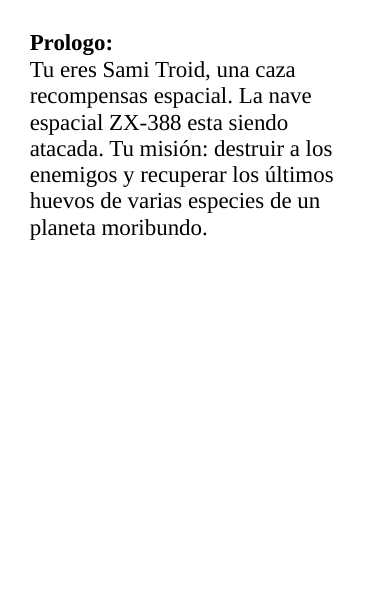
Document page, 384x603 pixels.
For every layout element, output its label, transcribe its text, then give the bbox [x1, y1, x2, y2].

text Prologo: [29, 29, 354, 56]
text Tu eres Sami Troid, una caza recompensas espacial. La nave espacial ZX-388 esta siendo atacada. Tu misión: destruir a los enemigos y recuperar los últimos huevos de varias especies de un planeta moribundo. [29, 56, 354, 240]
